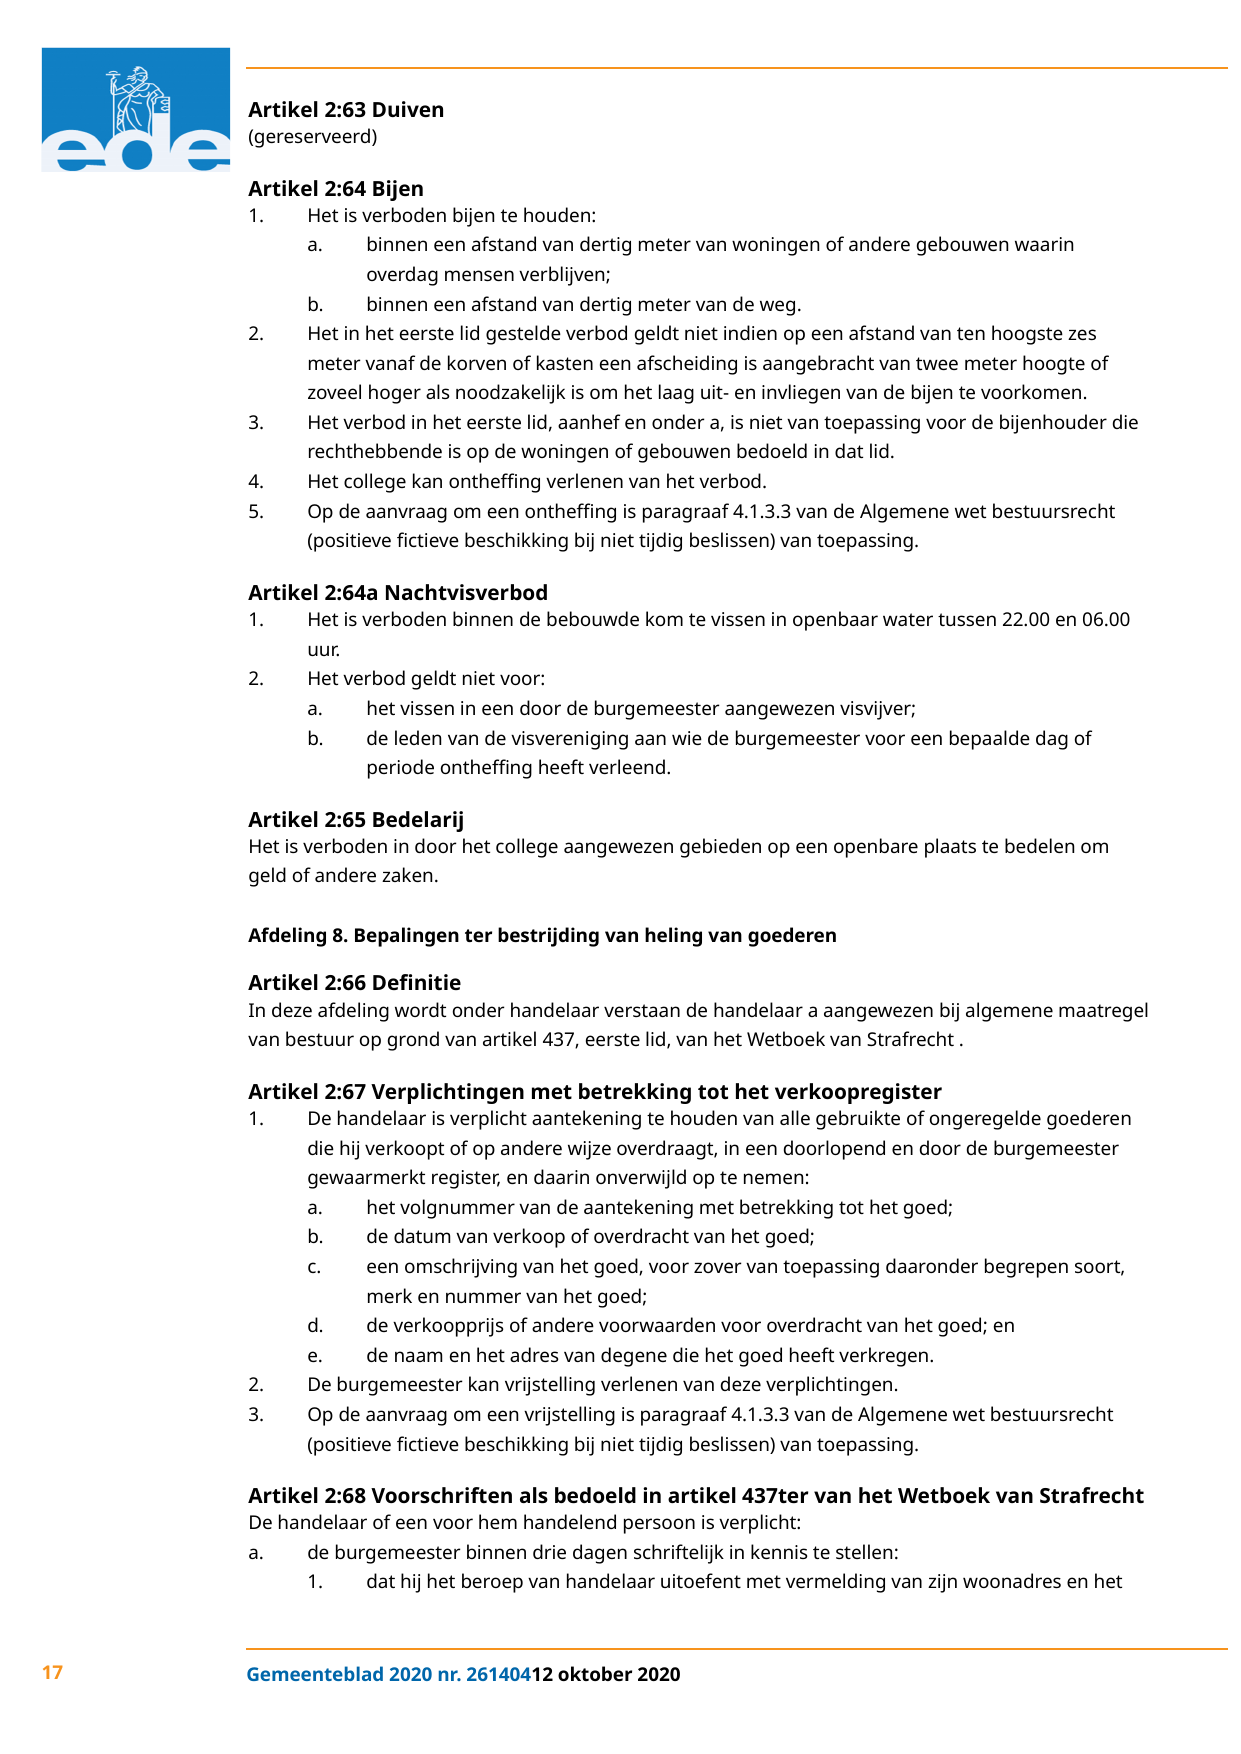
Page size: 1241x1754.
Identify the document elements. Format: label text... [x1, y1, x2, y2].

list binnen een afstand van dertig meter van woningen of andere gebouwen waarin overdag mensen verblijven; [307, 232, 1152, 287]
list de datum van verkoop of overdracht van het goed; [307, 1224, 1152, 1249]
list Het college kan ontheffing verlenen van het verbod. [248, 468, 1152, 494]
list een omschrijving van het goed, voor zover van toepassing daaronder begrepen soort, merk en nummer van het goed; [307, 1253, 1152, 1308]
list Op de aanvraag om een ontheffing is paragraaf 4.1.3.3 van de Algemene wet bestuursrecht (positieve fictieve beschikking bij niet tijdig beslissen) van toepassing. [248, 498, 1152, 553]
picture [41, 47, 231, 172]
list het volgnummer van de aantekening met betrekking tot het goed; [307, 1194, 1152, 1220]
text Artikel 2:68 Voorschriften als bedoeld in artikel 437ter van het Wetboek van Strafrecht [248, 1481, 1152, 1509]
text Artikel 2:63 Duiven [248, 95, 1152, 123]
text Het is verboden in door het college aangewezen gebieden op een openbare plaats te bedelen om geld of andere zaken. [248, 833, 1152, 888]
list Op de aanvraag om een vrijstelling is paragraaf 4.1.3.3 van de Algemene wet bestuursrecht (positieve fictieve beschikking bij niet tijdig beslissen) van toepassing. [248, 1401, 1152, 1456]
text Artikel 2:66 Definitie [248, 968, 1152, 997]
list de naam en het adres van degene die het goed heeft verkregen. [307, 1342, 1152, 1368]
list de burgemeester binnen drie dagen schriftelijk in kennis te stellen: [248, 1539, 1152, 1565]
list dat hij het beroep van handelaar uitoefent met vermelding van zijn woonadres en het [307, 1569, 1152, 1594]
text Artikel 2:65 Bedelarij [248, 805, 1152, 833]
list Het verbod in het eerste lid, aanhef en onder a, is niet van toepassing voor de bijenhouder die rechthebbende is op de woningen of gebouwen bedoeld in dat lid. [248, 409, 1152, 464]
text De handelaar of een voor hem handelend persoon is verplicht: [248, 1509, 1152, 1535]
list de leden van de visvereniging aan wie de burgemeester voor een bepaalde dag of periode ontheffing heeft verleend. [307, 725, 1152, 780]
list De handelaar is verplicht aantekening te houden van alle gebruikte of ongeregelde goederen die hij verkoopt of op andere wijze overdraagt, in een doorlopend en door de burgemeester gewaarmerkt register, en daarin onverwijld op te nemen: [248, 1105, 1152, 1190]
list Het is verboden binnen de bebouwde kom te vissen in openbaar water tussen 22.00 en 06.00 uur. [248, 606, 1152, 662]
text Artikel 2:64a Nachtvisverbod [248, 578, 1152, 606]
list het vissen in een door de burgemeester aangewezen visvijver; [307, 695, 1152, 721]
list Het verbod geldt niet voor: [248, 666, 1152, 691]
text Artikel 2:67 Verplichtingen met betrekking tot het verkoopregister [248, 1077, 1152, 1105]
list de verkoopprijs of andere voorwaarden voor overdracht van het goed; en [307, 1312, 1152, 1338]
text (gereserveerd) [248, 123, 1152, 149]
text In deze afdeling wordt onder handelaar verstaan de handelaar a aangewezen bij algemene maatregel van bestuur op grond van artikel 437, eerste lid, van het Wetboek van Strafrecht . [248, 997, 1152, 1052]
list Het in het eerste lid gestelde verbod geldt niet indien op een afstand van ten hoogste zes meter vanaf de korven of kasten een afscheiding is aangebracht van twee meter hoogte of zoveel hoger als noodzakelijk is om het laag uit- en invliegen van de bijen te voorkomen. [248, 320, 1152, 405]
list binnen een afstand van dertig meter van de weg. [307, 291, 1152, 317]
list Het is verboden bijen te houden: [248, 202, 1152, 228]
list De burgemeester kan vrijstelling verlenen van deze verplichtingen. [248, 1372, 1152, 1397]
text Artikel 2:64 Bijen [248, 174, 1152, 202]
text Afdeling 8. Bepalingen ter bestrijding van heling van goederen [248, 922, 1152, 948]
